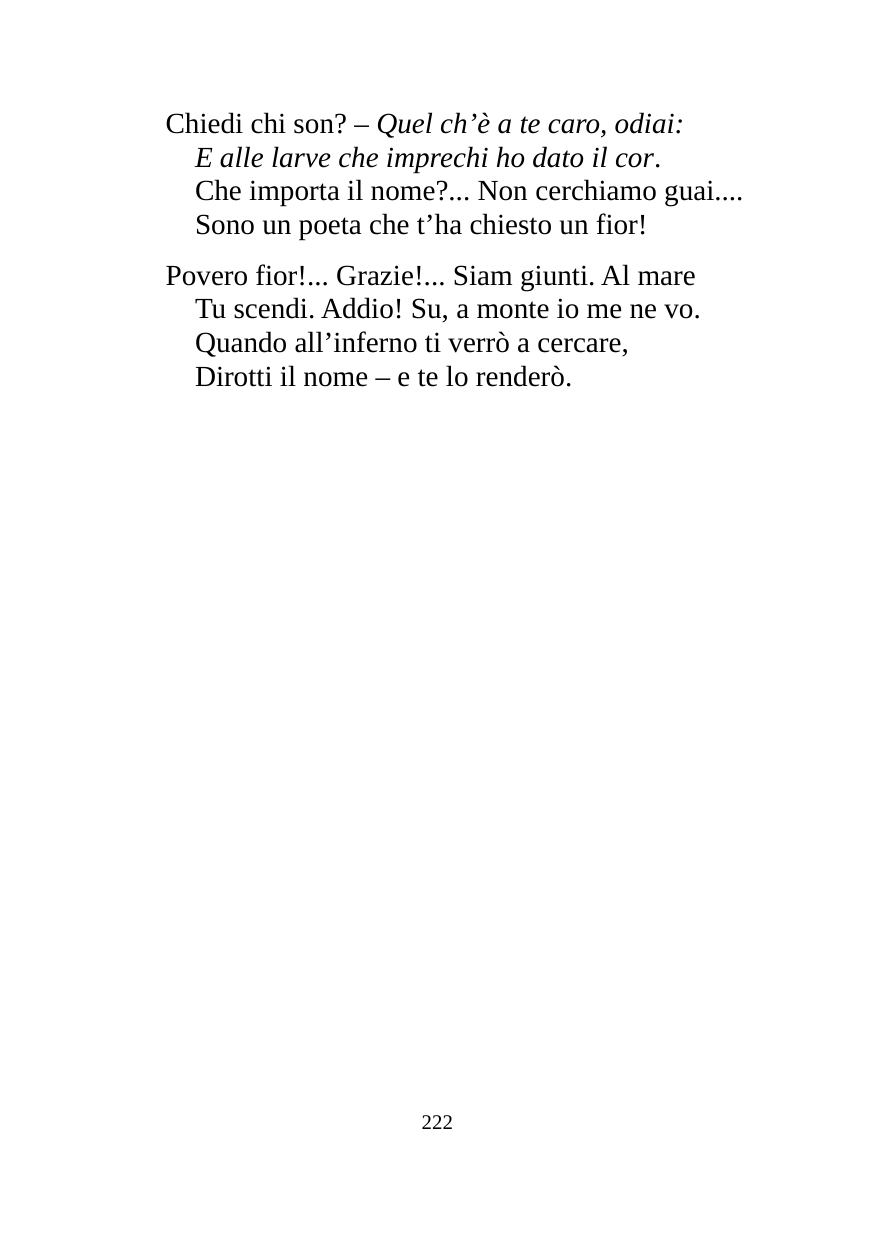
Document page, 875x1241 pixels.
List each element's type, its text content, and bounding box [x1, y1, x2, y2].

text Chiedi chi son? – Quel ch’è a te caro, odiai: E alle larve che imprechi ho dato il cor. Che importa il nome?... Non cerchiamo guai.... Sono un poeta che t’ha chiesto un fior! [165, 106, 768, 240]
text Povero fior!... Grazie!... Siam giunti. Al mare Tu scendi. Addio! Su, a monte io me ne vo. Quando all’inferno ti verrò a cercare, Dirotti il nome – e te lo renderò. [165, 258, 768, 392]
